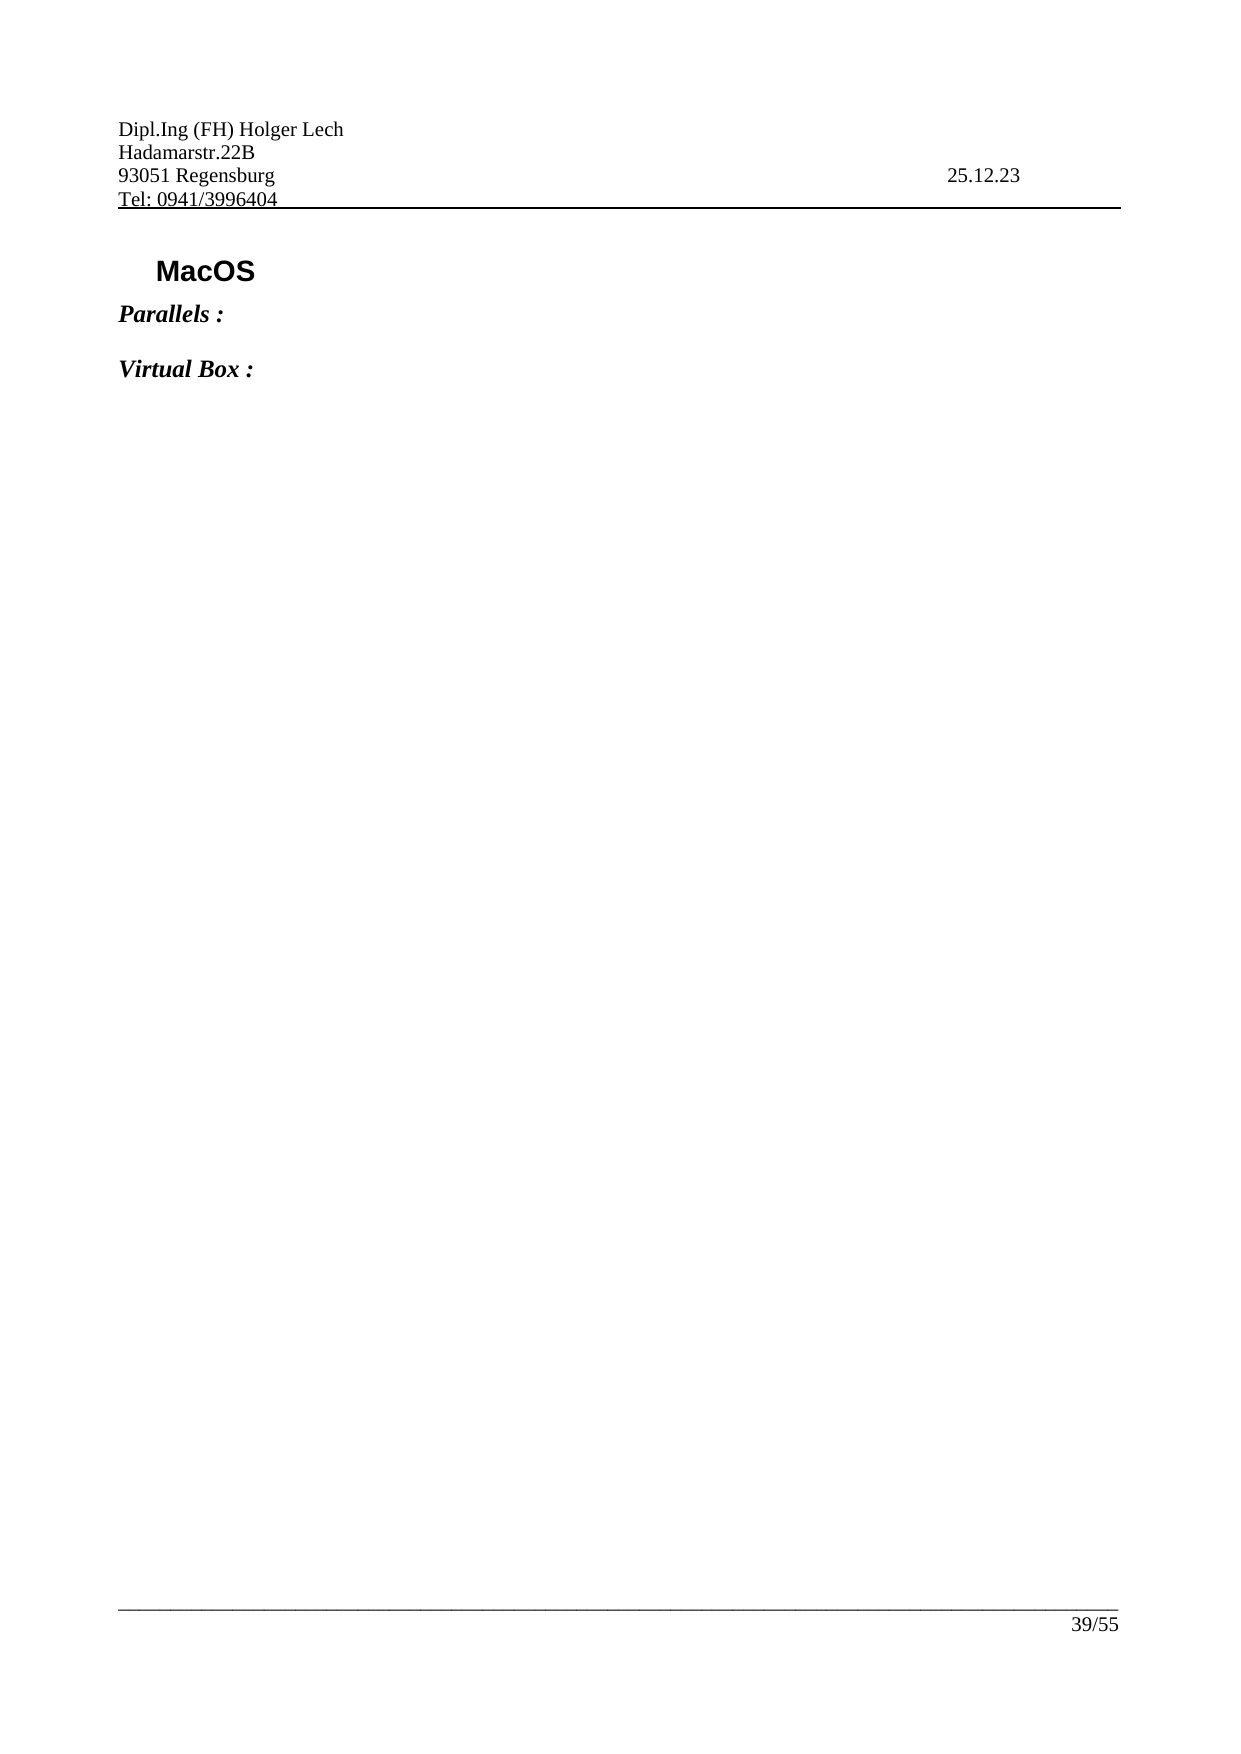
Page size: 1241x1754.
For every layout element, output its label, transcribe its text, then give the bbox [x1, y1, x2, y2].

text Virtual Box : [118, 355, 1122, 383]
subtitle MacOS [118, 255, 1122, 287]
text Parallels : [118, 300, 1122, 328]
